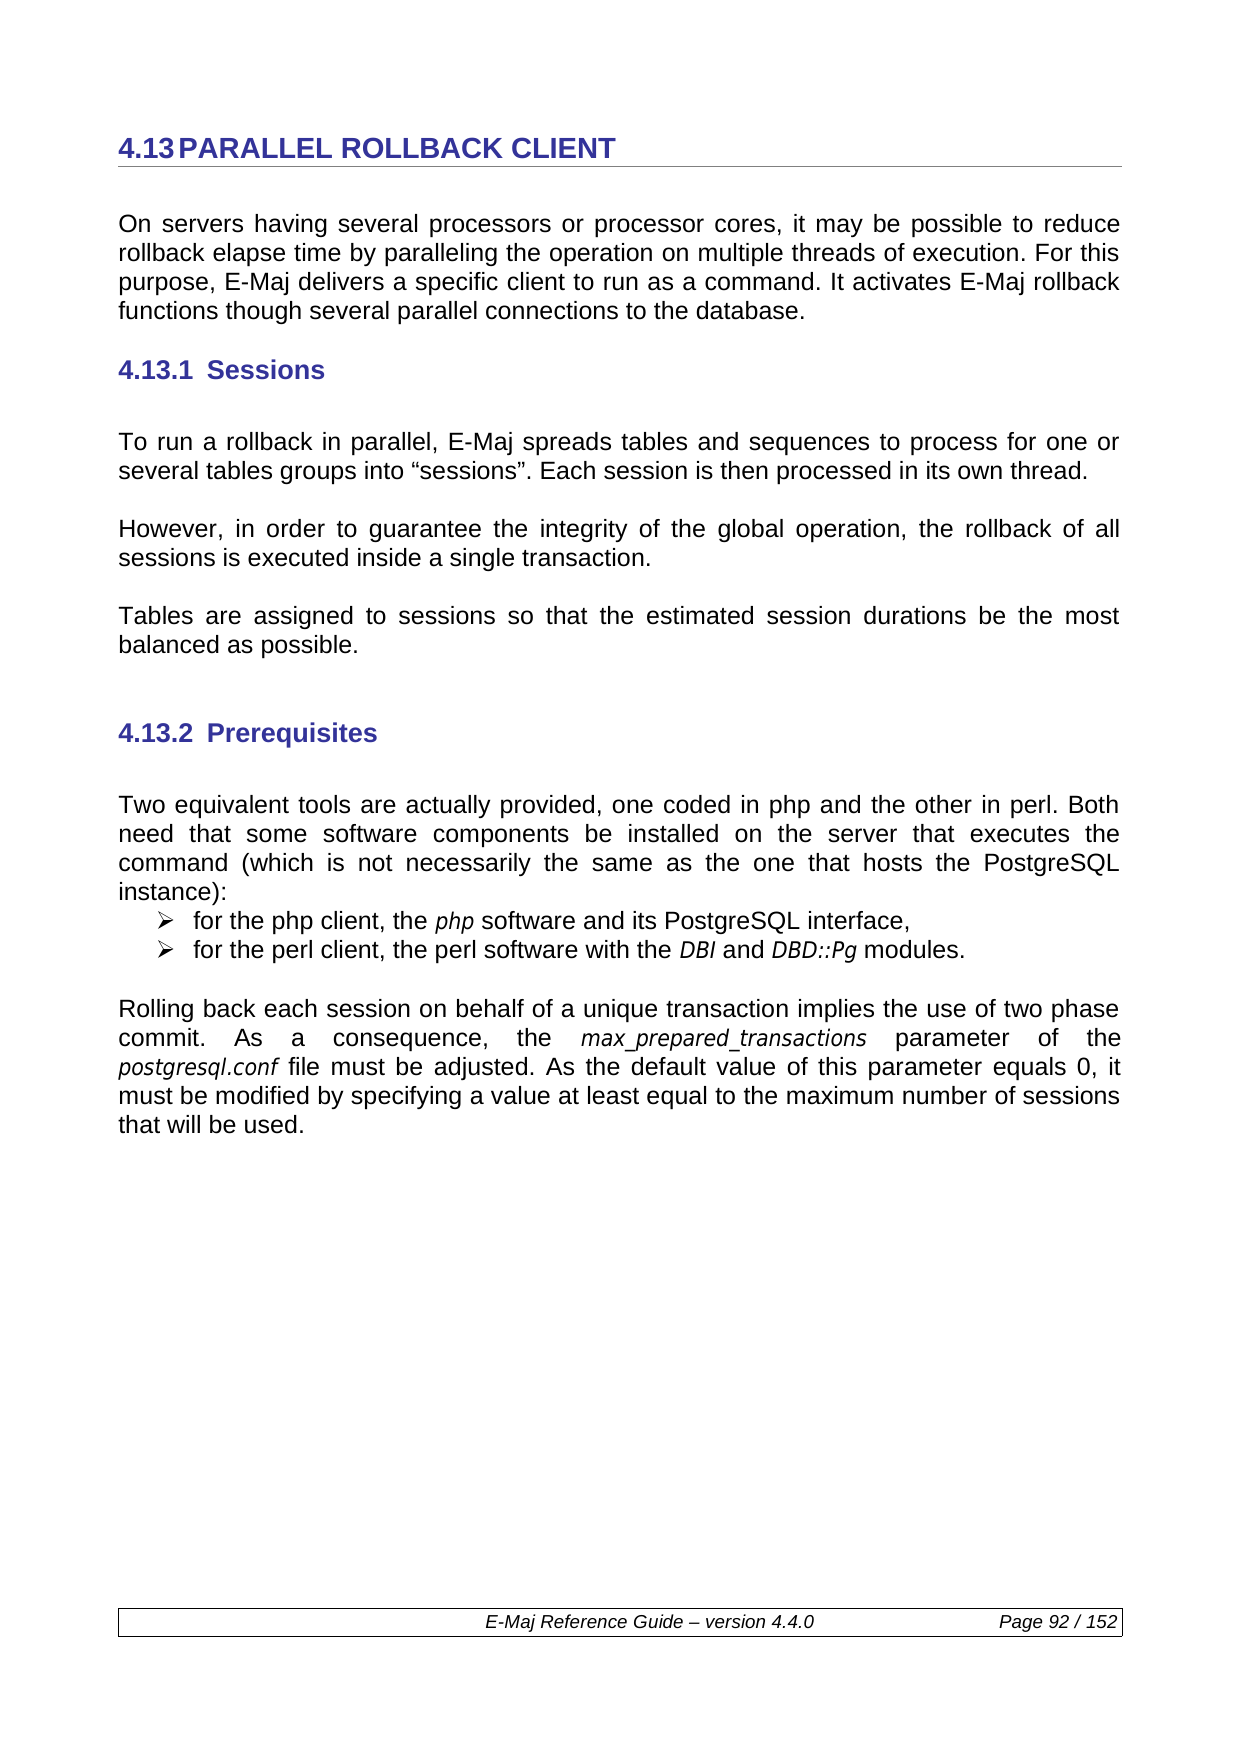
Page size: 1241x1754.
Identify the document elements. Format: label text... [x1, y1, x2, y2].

text To run a rollback in parallel, E-Maj spreads tables and sequences to process for one or several tables groups into “sessions”. Each session is then processed in its own thread. [118, 427, 1122, 485]
subtitle Sessions [118, 354, 1122, 385]
text On servers having several processors or processor cores, it may be possible to reduce rollback elapse time by paralleling the operation on multiple threads of execution. For this purpose, E-Maj delivers a specific client to run as a command. It activates E-Maj rollback functions though several parallel connections to the database. [118, 209, 1122, 325]
list for the perl client, the perl software with the DBI and DBD::Pg modules. [156, 935, 1122, 964]
subtitle Parallel Rollback client [118, 131, 1122, 166]
list for the php client, the php software and its PostgreSQL interface, [156, 906, 1122, 935]
text Two equivalent tools are actually provided, one coded in php and the other in perl. Both need that some software components be installed on the server that executes the command (which is not necessarily the same as the one that hosts the PostgreSQL instance): [118, 790, 1122, 906]
text Tables are assigned to sessions so that the estimated session durations be the most balanced as possible. [118, 601, 1122, 659]
subtitle Prerequisites [118, 717, 1122, 748]
text However, in order to guarantee the integrity of the global operation, the rollback of all sessions is executed inside a single transaction. [118, 514, 1122, 572]
text Rolling back each session on behalf of a unique transaction implies the use of two phase commit. As a consequence, the max_prepared_transactions parameter of the postgresql.conf file must be adjusted. As the default value of this parameter equals 0, it must be modified by specifying a value at least equal to the maximum number of sessions that will be used. [118, 993, 1122, 1139]
